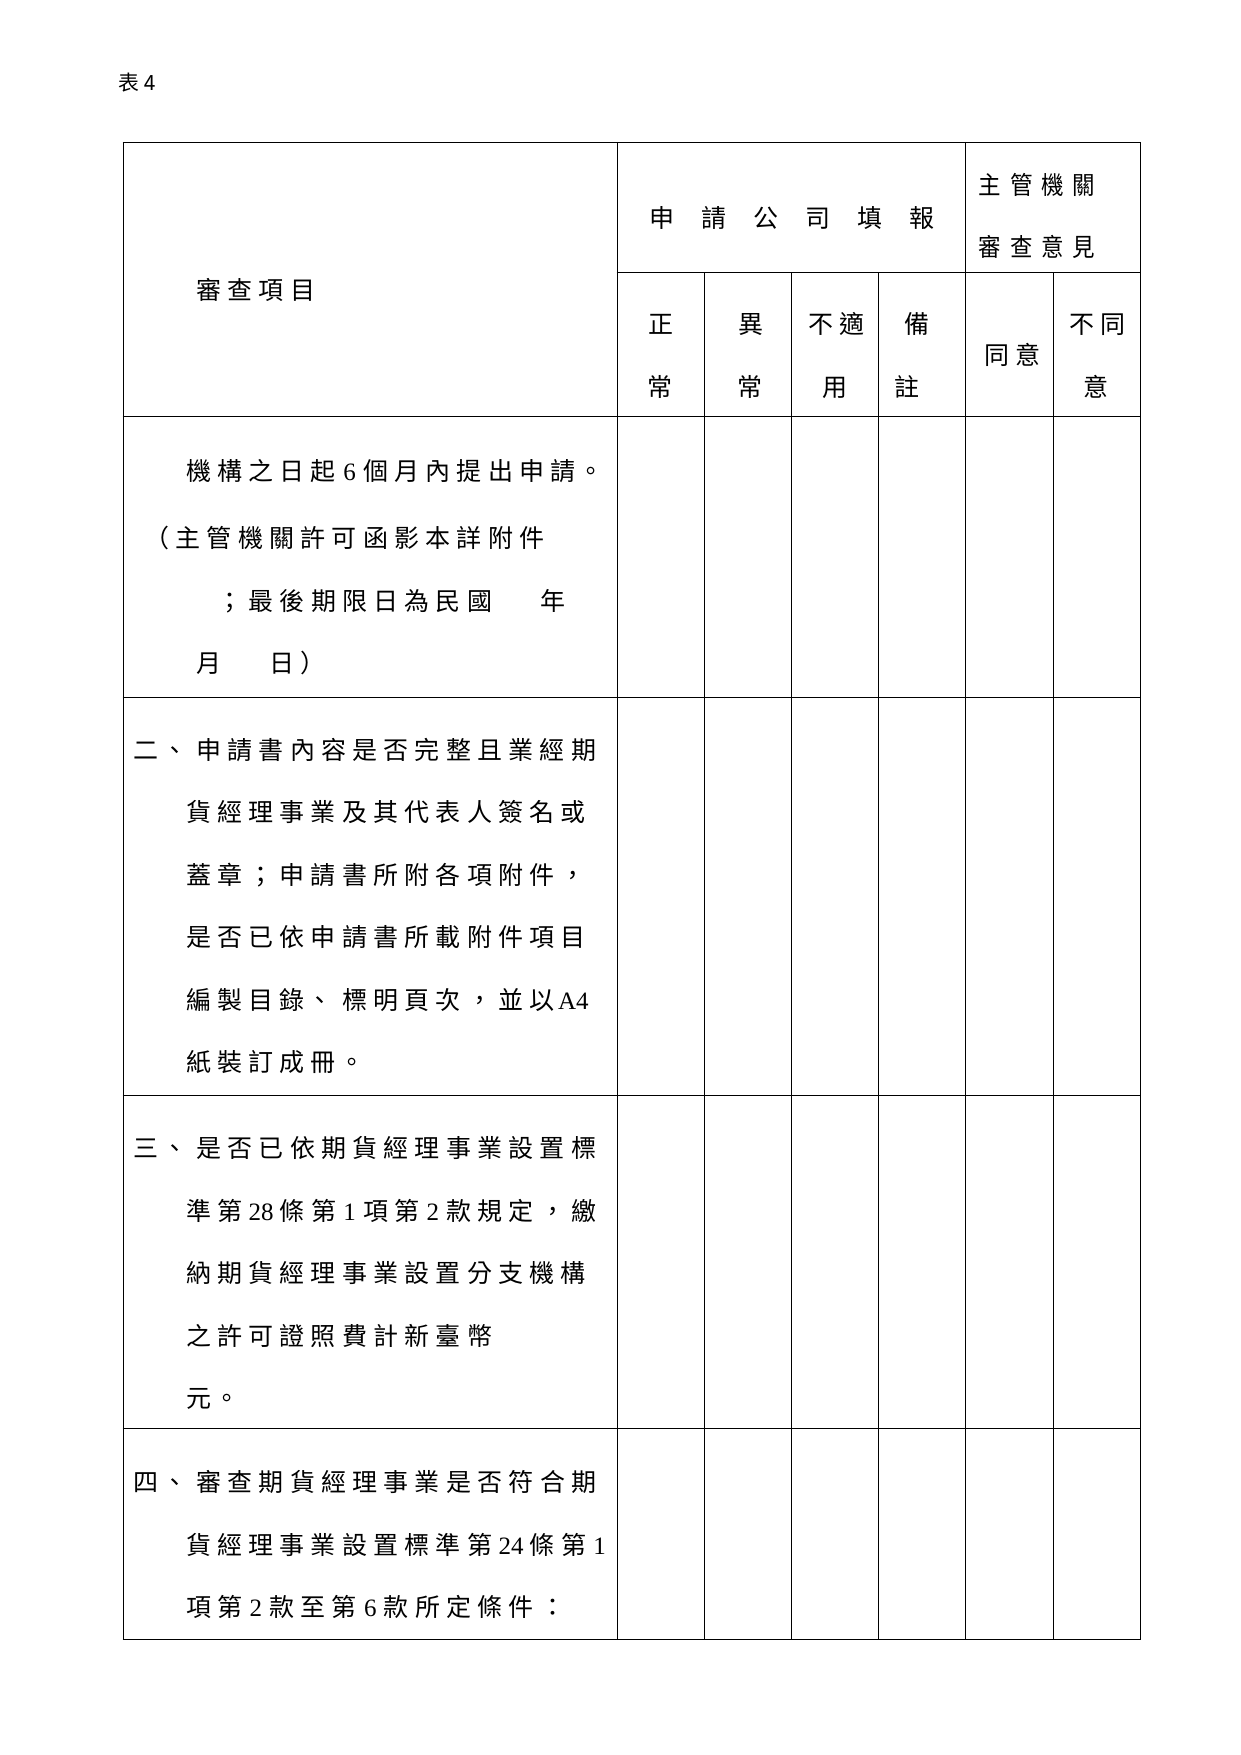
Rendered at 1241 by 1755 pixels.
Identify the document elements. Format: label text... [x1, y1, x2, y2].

table_cell [792, 1429, 878, 1639]
table_cell [966, 1096, 1053, 1428]
table_cell [879, 417, 965, 697]
table_cell 機構之日起6個月內提出申請。 （主管機關許可函影本詳附件 ；最後期限日為民國 年 月 日） [124, 417, 617, 697]
table_header 主管機關 審查意見 [966, 143, 1140, 272]
table_cell 同意 [966, 273, 1053, 416]
table_cell [705, 1429, 791, 1639]
table_cell [1054, 1429, 1140, 1639]
table_header 申 請 公 司 填 報 [618, 143, 965, 272]
table_cell 二、申請書內容是否完整且業經期貨經理事業及其代表人簽名或蓋章；申請書所附各項附件，是否已依申請書所載附件項目編製目錄、標明頁次，並以A4紙裝訂成冊。 [124, 698, 617, 1095]
table_cell [1054, 1096, 1140, 1428]
table_cell [1054, 417, 1140, 697]
table_cell 不適用 [792, 273, 878, 416]
table_cell [792, 417, 878, 697]
table_cell [705, 698, 791, 1095]
table_cell [705, 1096, 791, 1428]
table_cell 三、是否已依期貨經理事業設置標準第28條第1項第2款規定，繳納期貨經理事業設置分支機構之許可證照費計新臺幣 元。 [124, 1096, 617, 1428]
table_cell [879, 698, 965, 1095]
table_cell 四、審查期貨經理事業是否符合期貨經理事業設置標準第24條第1項第2款至第6款所定條件： [124, 1429, 617, 1639]
table_cell [618, 698, 704, 1095]
table_cell 異 常 [705, 273, 791, 416]
table_cell [618, 1096, 704, 1428]
table_cell [966, 417, 1053, 697]
table_cell 不同意 [1054, 273, 1140, 416]
table_cell 正 常 [618, 273, 704, 416]
table_cell [879, 1096, 965, 1428]
table_cell [792, 698, 878, 1095]
table_cell [618, 1429, 704, 1639]
table_cell [879, 1429, 965, 1639]
table_cell [618, 417, 704, 697]
table_cell [705, 417, 791, 697]
table_header 審查項目 [124, 143, 617, 416]
table_cell 備 註 [879, 273, 965, 416]
table_cell [792, 1096, 878, 1428]
table_cell [966, 1429, 1053, 1639]
table_cell [966, 698, 1053, 1095]
table_cell [1054, 698, 1140, 1095]
